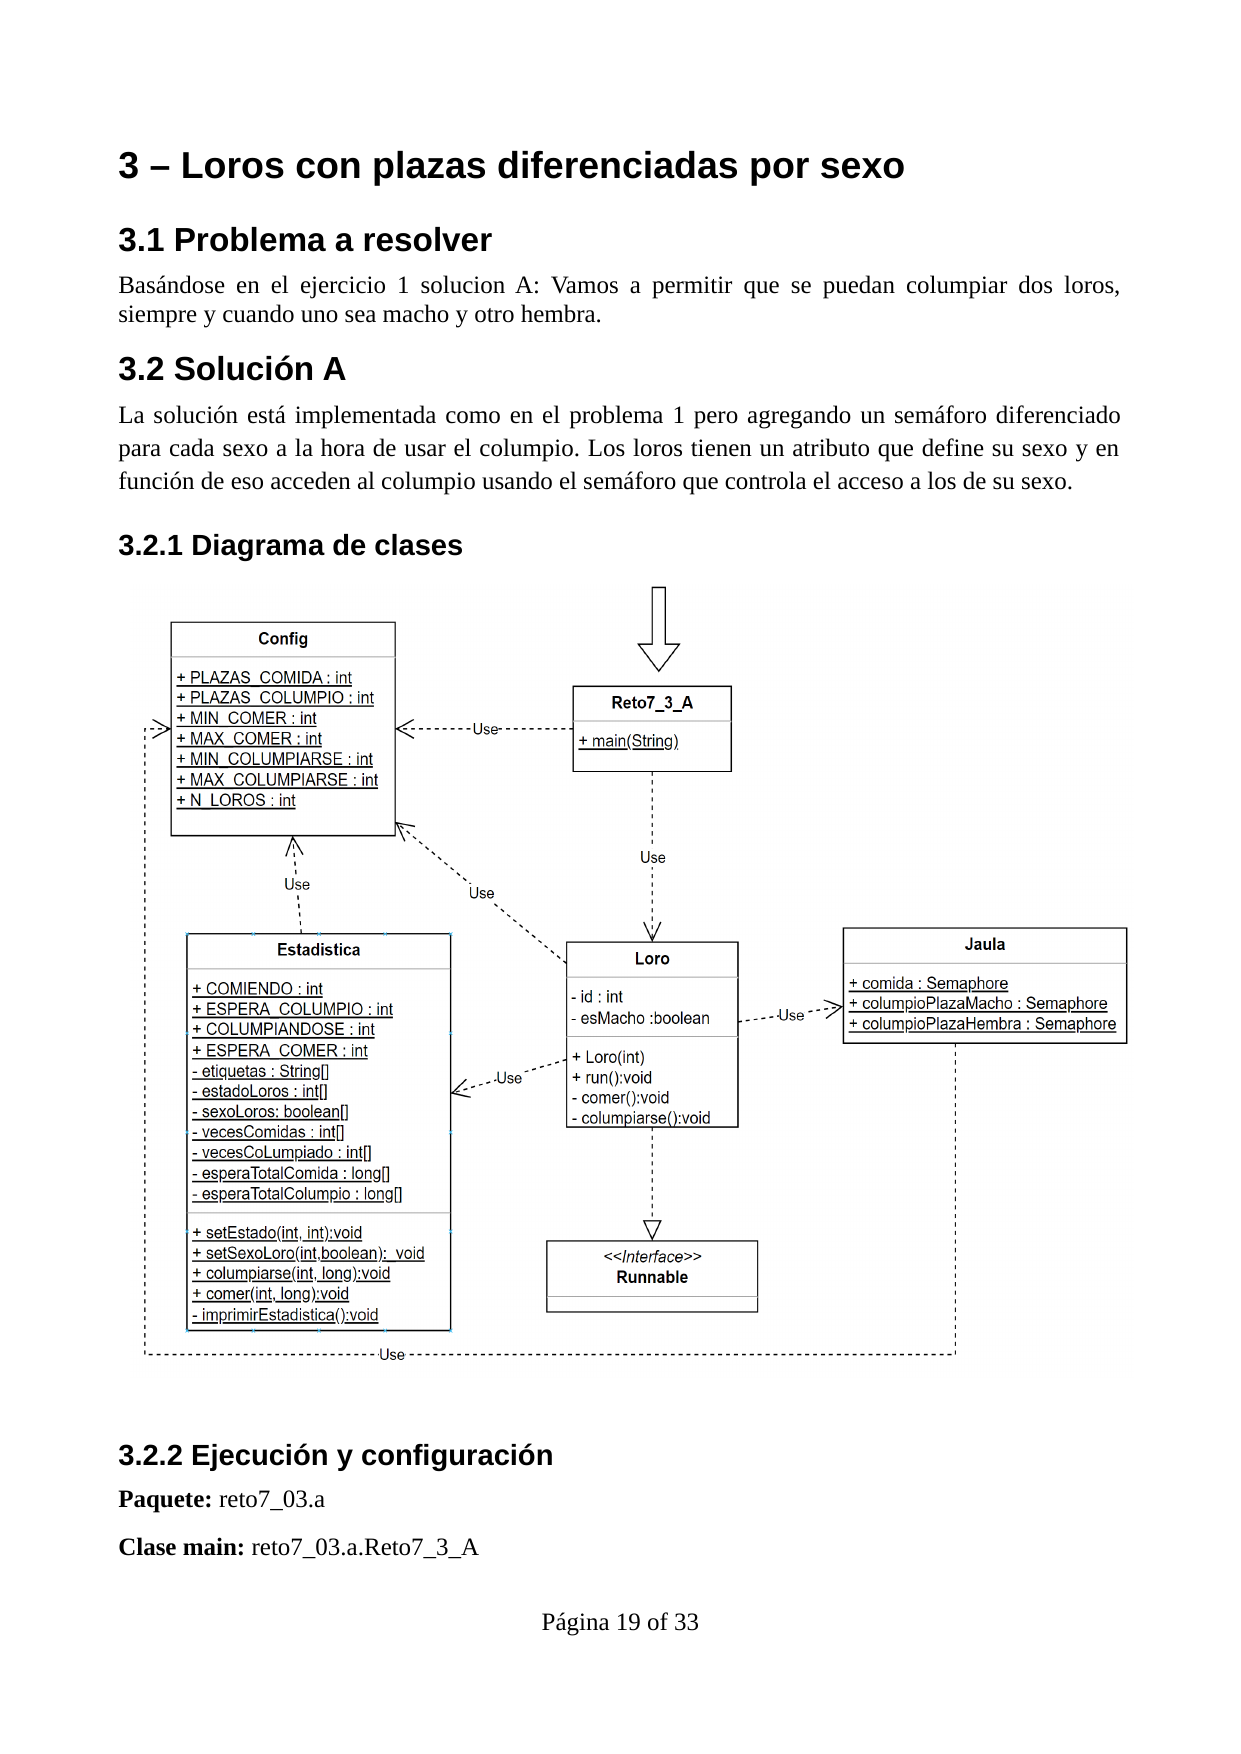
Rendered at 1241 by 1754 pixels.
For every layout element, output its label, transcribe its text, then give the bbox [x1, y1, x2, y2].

subtitle 3.2 Solución A [118, 349, 1122, 387]
subtitle 3.1 Problema a resolver [118, 219, 1122, 258]
subtitle 3.2.1 Diagrama de clases [118, 528, 1122, 562]
text Paquete: reto7_03.a [118, 1484, 1122, 1513]
subtitle 3.2.2 Ejecución y configuración [118, 1438, 1122, 1472]
text La solución está implementada como en el problema 1 pero agregando un semáforo diferenciado para cada sexo a la hora de usar el columpio. Los loros tienen un atributo que define su sexo y en función de eso acceden al columpio usando el semáforo que controla el acceso a los de su sexo. [118, 400, 1122, 494]
text Clase main: reto7_03.a.Reto7_3_A [118, 1532, 1122, 1561]
picture [130, 584, 1135, 1378]
text Basándose en el ejercicio 1 solucion A: Vamos a permitir que se puedan columpiar dos loros, siempre y cuando uno sea macho y otro hembra. [118, 271, 1122, 328]
subtitle 3 – Loros con plazas diferenciadas por sexo [118, 143, 1122, 186]
